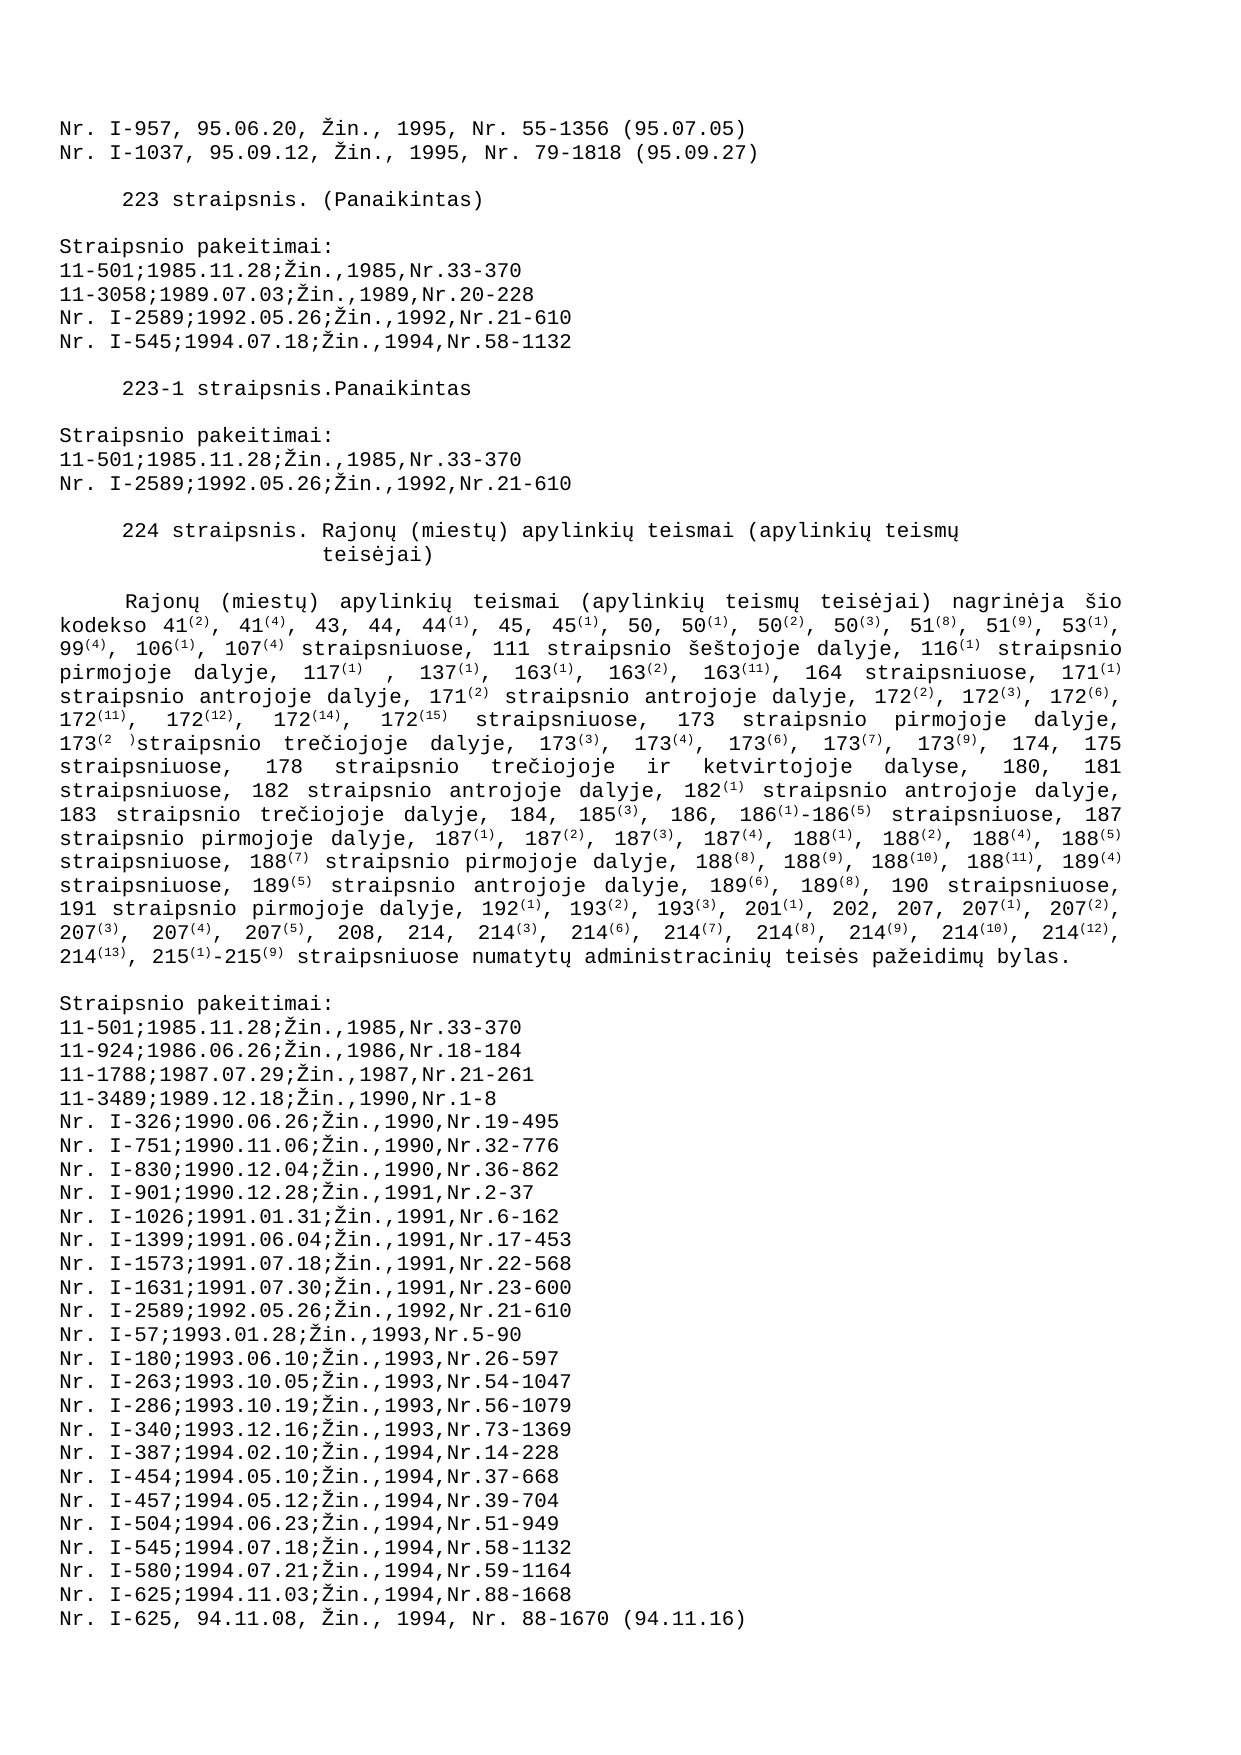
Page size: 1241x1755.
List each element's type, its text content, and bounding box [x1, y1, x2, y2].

text Nr. I-751;1990.11.06;Žin.,1990,Nr.32-776 [59, 1135, 1122, 1158]
text Nr. I-580;1994.07.21;Žin.,1994,Nr.59-1164 [59, 1561, 1122, 1584]
text Nr. I-545;1994.07.18;Žin.,1994,Nr.58-1132 [59, 1537, 1122, 1561]
text 11-501;1985.11.28;Žin.,1985,Nr.33-370 [59, 1017, 1122, 1040]
text Straipsnio pakeitimai: [59, 426, 1122, 449]
text Nr. I-180;1993.06.10;Žin.,1993,Nr.26-597 [59, 1348, 1122, 1371]
text Nr. I-1026;1991.01.31;Žin.,1991,Nr.6-162 [59, 1206, 1122, 1229]
text 224 straipsnis. Rajonų (miestų) apylinkių teismai (apylinkių teismų [59, 520, 1122, 544]
text 223 straipsnis. (Panaikintas) [59, 189, 1122, 213]
text Nr. I-1631;1991.07.30;Žin.,1991,Nr.23-600 [59, 1277, 1122, 1300]
text 11-924;1986.06.26;Žin.,1986,Nr.18-184 [59, 1040, 1122, 1064]
text Nr. I-387;1994.02.10;Žin.,1994,Nr.14-228 [59, 1442, 1122, 1466]
text Nr. I-1037, 95.09.12, Žin., 1995, Nr. 79-1818 (95.09.27) [59, 142, 1122, 165]
text Nr. I-2589;1992.05.26;Žin.,1992,Nr.21-610 [59, 473, 1122, 496]
text Nr. I-263;1993.10.05;Žin.,1993,Nr.54-1047 [59, 1371, 1122, 1395]
text 11-3058;1989.07.03;Žin.,1989,Nr.20-228 [59, 284, 1122, 307]
text Nr. I-830;1990.12.04;Žin.,1990,Nr.36-862 [59, 1158, 1122, 1182]
text 11-501;1985.11.28;Žin.,1985,Nr.33-370 [59, 449, 1122, 473]
text Nr. I-901;1990.12.28;Žin.,1991,Nr.2-37 [59, 1182, 1122, 1206]
text Nr. I-326;1990.06.26;Žin.,1990,Nr.19-495 [59, 1111, 1122, 1135]
text Nr. I-457;1994.05.12;Žin.,1994,Nr.39-704 [59, 1489, 1122, 1513]
text 223-1 straipsnis.Panaikintas [59, 378, 1122, 402]
text Nr. I-1573;1991.07.18;Žin.,1991,Nr.22-568 [59, 1253, 1122, 1277]
text Nr. I-625, 94.11.08, Žin., 1994, Nr. 88-1670 (94.11.16) [59, 1608, 1122, 1631]
text Straipsnio pakeitimai: [59, 236, 1122, 260]
text Rajonų (miestų) apylinkių teismai (apylinkių teismų teisėjai) nagrinėja šio kodekso 41(2), 41(4), 43, 44, 44(1), 45, 45(1), 50, 50(1), 50(2), 50(3), 51(8), 51(9), 53(1), 99(4), 106(1), 107(4) straipsniuose, 111 straipsnio šeštojoje dalyje, 116(1) straipsnio pirmojoje dalyje, 117(1) , 137(1), 163(1), 163(2), 163(11), 164 straipsniuose, 171(1) straipsnio antrojoje dalyje, 171(2) straipsnio antrojoje dalyje, 172(2), 172(3), 172(6), 172(11), 172(12), 172(14), 172(15) straipsniuose, 173 straipsnio pirmojoje dalyje, 173(2 )straipsnio trečiojoje dalyje, 173(3), 173(4), 173(6), 173(7), 173(9), 174, 175 straipsniuose, 178 straipsnio trečiojoje ir ketvirtojoje dalyse, 180, 181 straipsniuose, 182 straipsnio antrojoje dalyje, 182(1) straipsnio antrojoje dalyje, 183 straipsnio trečiojoje dalyje, 184, 185(3), 186, 186(1)-186(5) straipsniuose, 187 straipsnio pirmojoje dalyje, 187(1), 187(2), 187(3), 187(4), 188(1), 188(2), 188(4), 188(5) straipsniuose, 188(7) straipsnio pirmojoje dalyje, 188(8), 188(9), 188(10), 188(11), 189(4) straipsniuose, 189(5) straipsnio antrojoje dalyje, 189(6), 189(8), 190 straipsniuose, 191 straipsnio pirmojoje dalyje, 192(1), 193(2), 193(3), 201(1), 202, 207, 207(1), 207(2), 207(3), 207(4), 207(5), 208, 214, 214(3), 214(6), 214(7), 214(8), 214(9), 214(10), 214(12), 214(13), 215(1)-215(9) straipsniuose numatytų administracinių teisės pažeidimų bylas. [59, 591, 1122, 969]
text Nr. I-545;1994.07.18;Žin.,1994,Nr.58-1132 [59, 331, 1122, 354]
text Nr. I-57;1993.01.28;Žin.,1993,Nr.5-90 [59, 1324, 1122, 1348]
text Nr. I-625;1994.11.03;Žin.,1994,Nr.88-1668 [59, 1584, 1122, 1608]
text Nr. I-2589;1992.05.26;Žin.,1992,Nr.21-610 [59, 1300, 1122, 1324]
text Nr. I-454;1994.05.10;Žin.,1994,Nr.37-668 [59, 1466, 1122, 1489]
text Nr. I-504;1994.06.23;Žin.,1994,Nr.51-949 [59, 1513, 1122, 1537]
text Straipsnio pakeitimai: [59, 993, 1122, 1017]
text 11-1788;1987.07.29;Žin.,1987,Nr.21-261 [59, 1064, 1122, 1088]
text teisėjai) [59, 544, 1122, 567]
text Nr. I-286;1993.10.19;Žin.,1993,Nr.56-1079 [59, 1395, 1122, 1419]
text Nr. I-1399;1991.06.04;Žin.,1991,Nr.17-453 [59, 1229, 1122, 1253]
text Nr. I-340;1993.12.16;Žin.,1993,Nr.73-1369 [59, 1419, 1122, 1442]
text 11-501;1985.11.28;Žin.,1985,Nr.33-370 [59, 260, 1122, 284]
text Nr. I-957, 95.06.20, Žin., 1995, Nr. 55-1356 (95.07.05) [59, 118, 1122, 142]
text 11-3489;1989.12.18;Žin.,1990,Nr.1-8 [59, 1088, 1122, 1111]
text Nr. I-2589;1992.05.26;Žin.,1992,Nr.21-610 [59, 307, 1122, 331]
